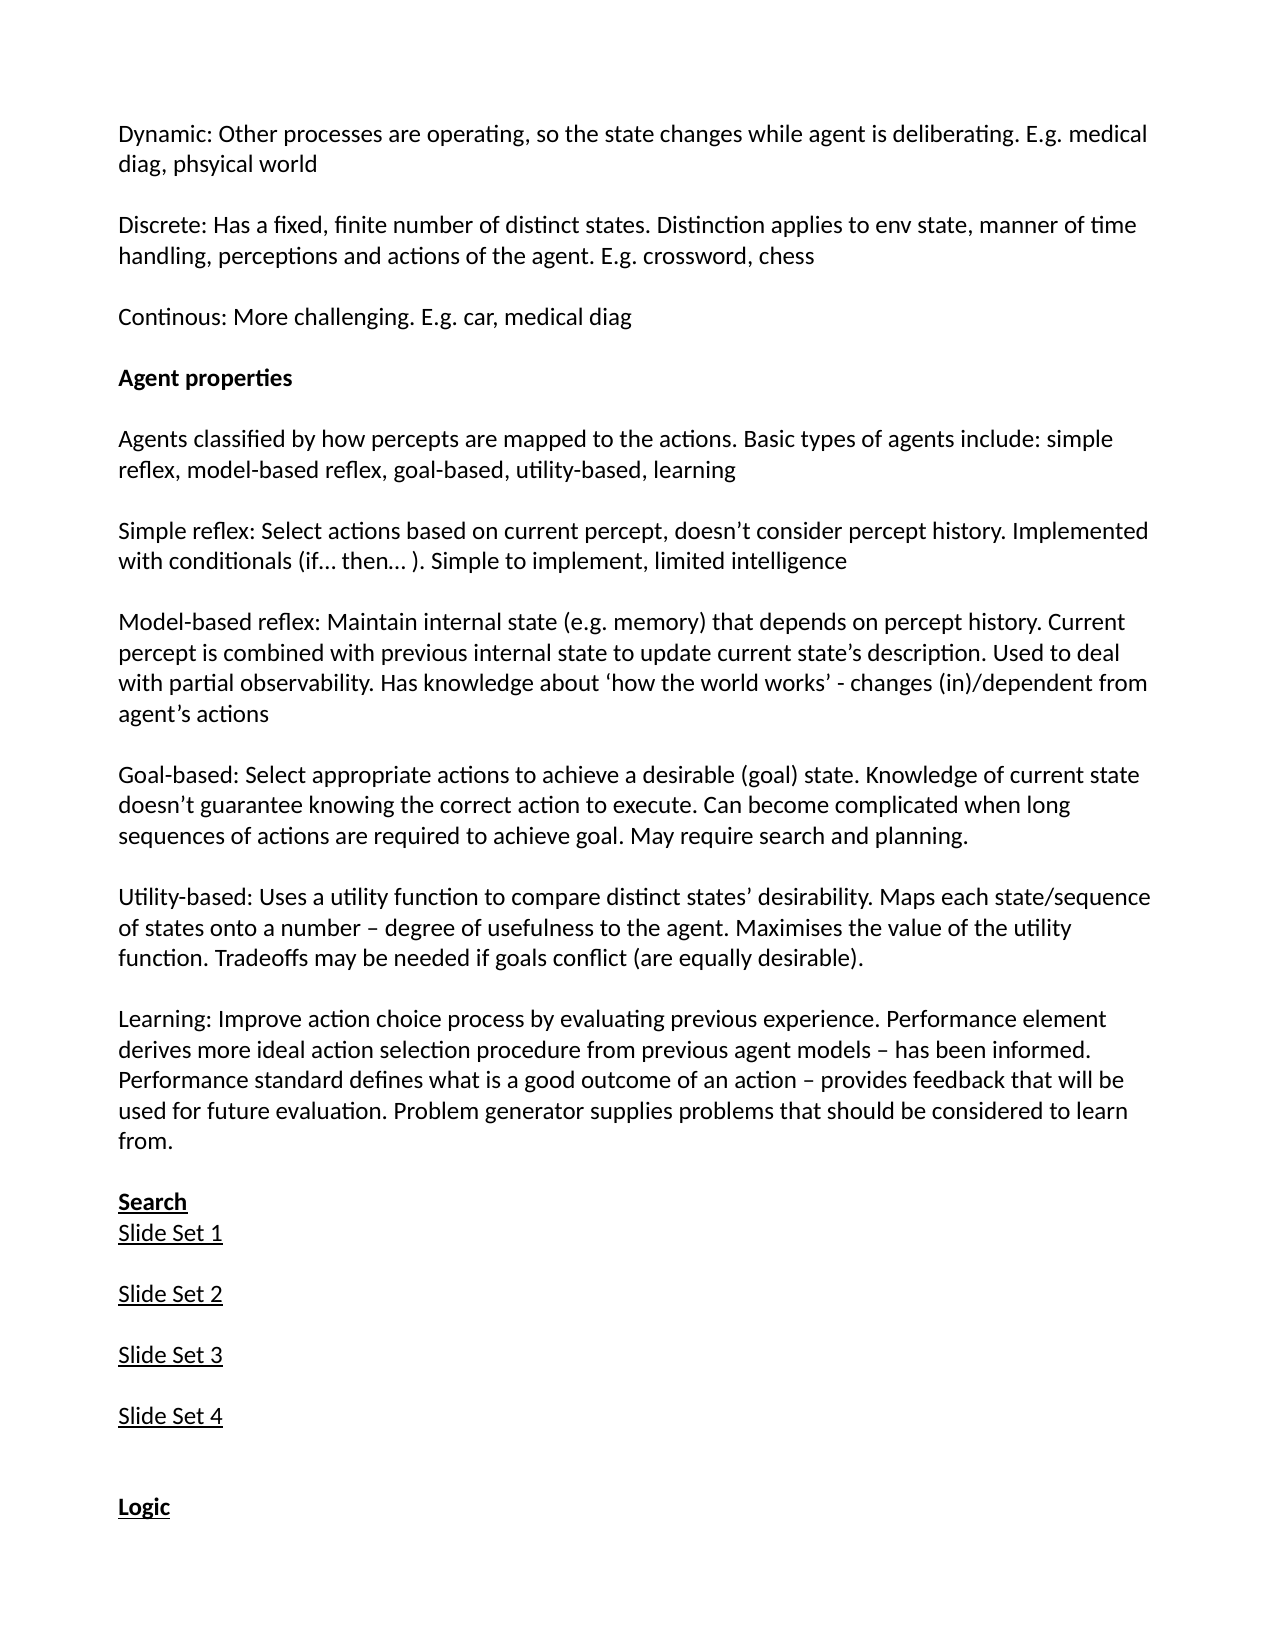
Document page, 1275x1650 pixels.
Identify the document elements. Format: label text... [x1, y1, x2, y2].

text Search [118, 1186, 1157, 1217]
text Slide Set 1 [118, 1217, 1157, 1247]
text Slide Set 3 [118, 1339, 1157, 1369]
text Slide Set 2 [118, 1278, 1157, 1308]
text Continous: More challenging. E.g. car, medical diag [118, 301, 1157, 332]
text Logic [118, 1492, 1157, 1522]
text Learning: Improve action choice process by evaluating previous experience. Performance element derives more ideal action selection procedure from previous agent models – has been informed. Performance standard defines what is a good outcome of an action – provides feedback that will be used for future evaluation. Problem generator supplies problems that should be considered to learn from. [118, 1003, 1157, 1156]
text Utility-based: Uses a utility function to compare distinct states’ desirability. Maps each state/sequence of states onto a number – degree of usefulness to the agent. Maximises the value of the utility function. Tradeoffs may be needed if goals conflict (are equally desirable). [118, 881, 1157, 973]
text Model-based reflex: Maintain internal state (e.g. memory) that depends on percept history. Current percept is combined with previous internal state to update current state’s description. Used to deal with partial observability. Has knowledge about ‘how the world works’ - changes (in)/dependent from agent’s actions [118, 606, 1157, 728]
text Agents classified by how percepts are mapped to the actions. Basic types of agents include: simple reflex, model-based reflex, goal-based, utility-based, learning [118, 423, 1157, 484]
text Goal-based: Select appropriate actions to achieve a desirable (goal) state. Knowledge of current state doesn’t guarantee knowing the correct action to execute. Can become complicated when long sequences of actions are required to achieve goal. May require search and planning. [118, 759, 1157, 851]
text Simple reflex: Select actions based on current percept, doesn’t consider percept history. Implemented with conditionals (if… then… ). Simple to implement, limited intelligence [118, 515, 1157, 576]
text Dynamic: Other processes are operating, so the state changes while agent is deliberating. E.g. medical diag, phsyical world [118, 118, 1157, 179]
text Discrete: Has a fixed, finite number of distinct states. Distinction applies to env state, manner of time handling, perceptions and actions of the agent. E.g. crossword, chess [118, 210, 1157, 271]
text Agent properties [118, 362, 1157, 393]
text Slide Set 4 [118, 1400, 1157, 1431]
